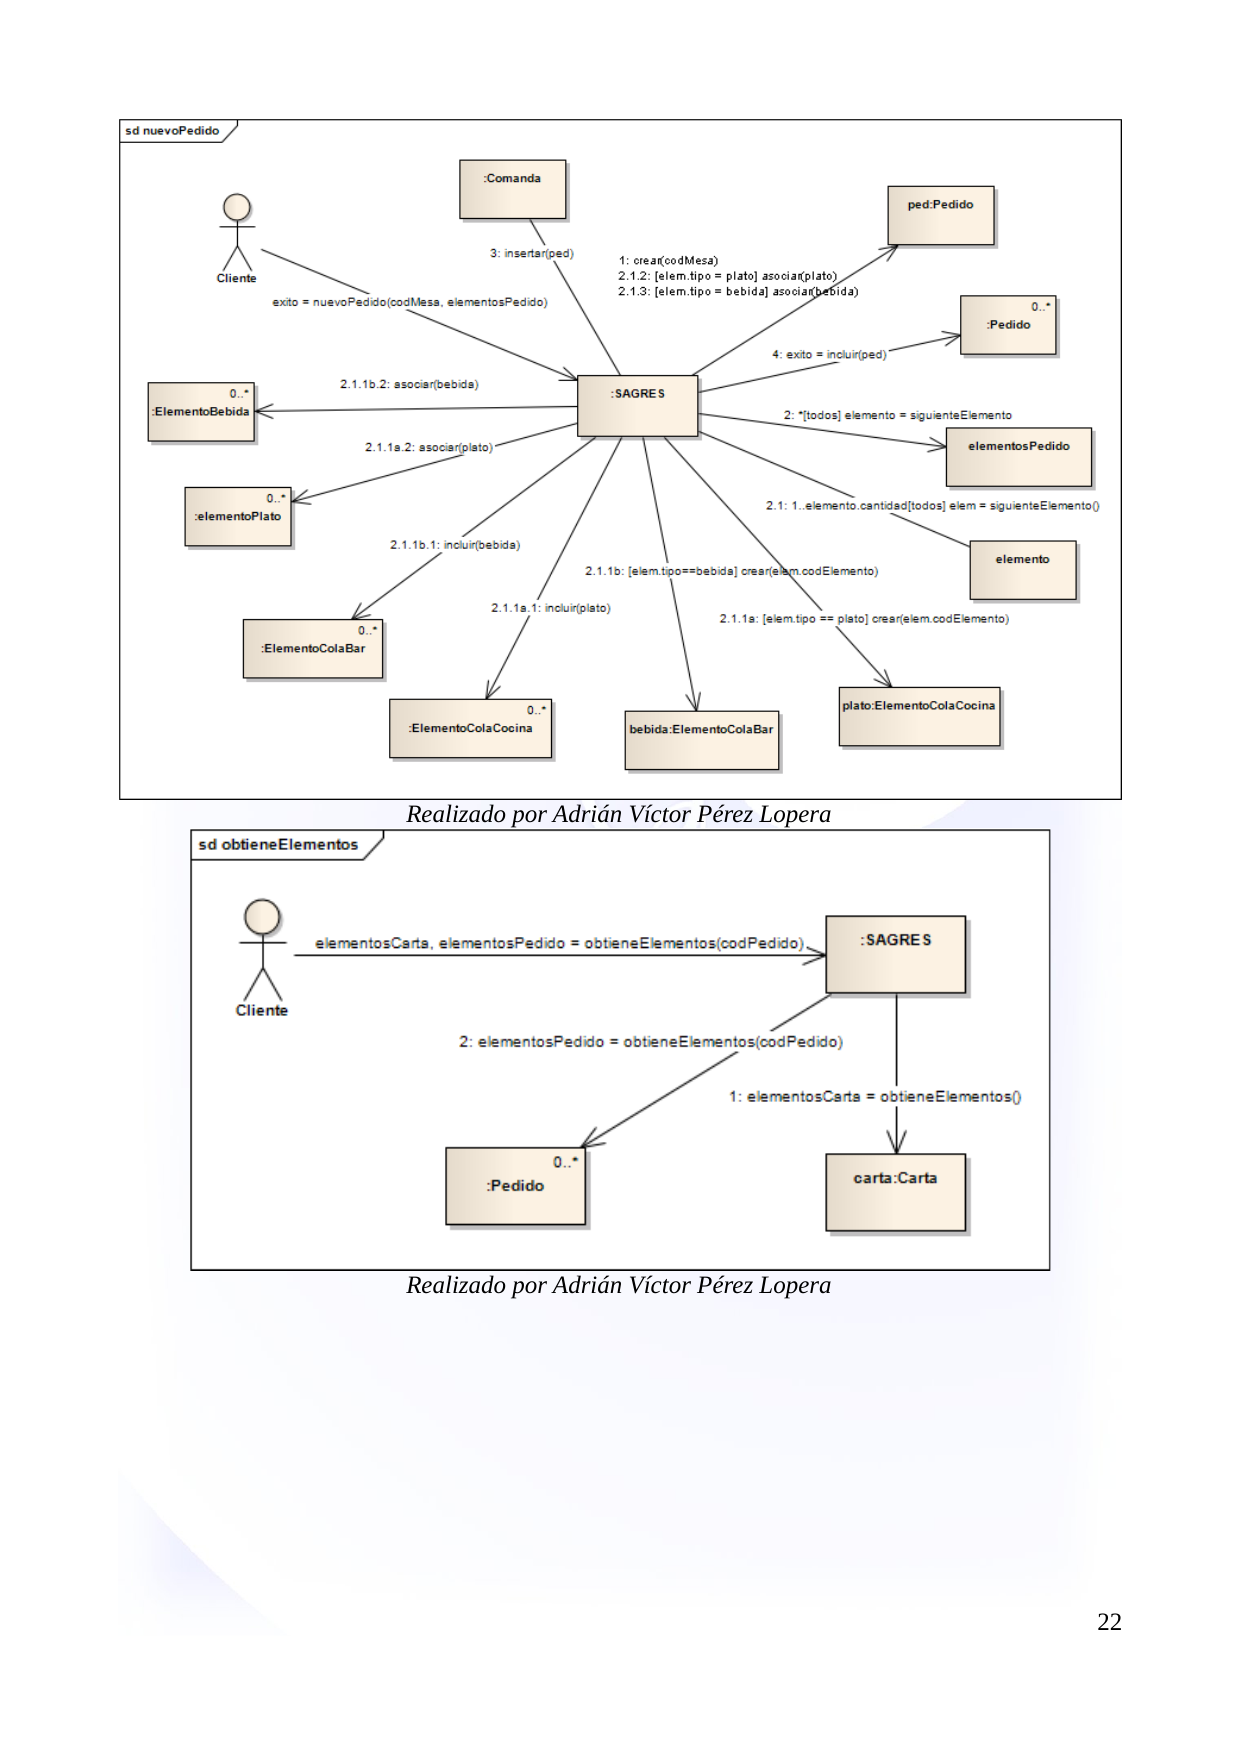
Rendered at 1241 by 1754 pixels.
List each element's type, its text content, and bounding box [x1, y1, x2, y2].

text Realizado por Adrián Víctor Pérez Lopera [118, 800, 1122, 828]
text Realizado por Adrián Víctor Pérez Lopera [118, 1271, 1122, 1299]
picture [118, 1299, 1122, 1636]
picture [189, 828, 1051, 1271]
picture [118, 118, 1122, 800]
